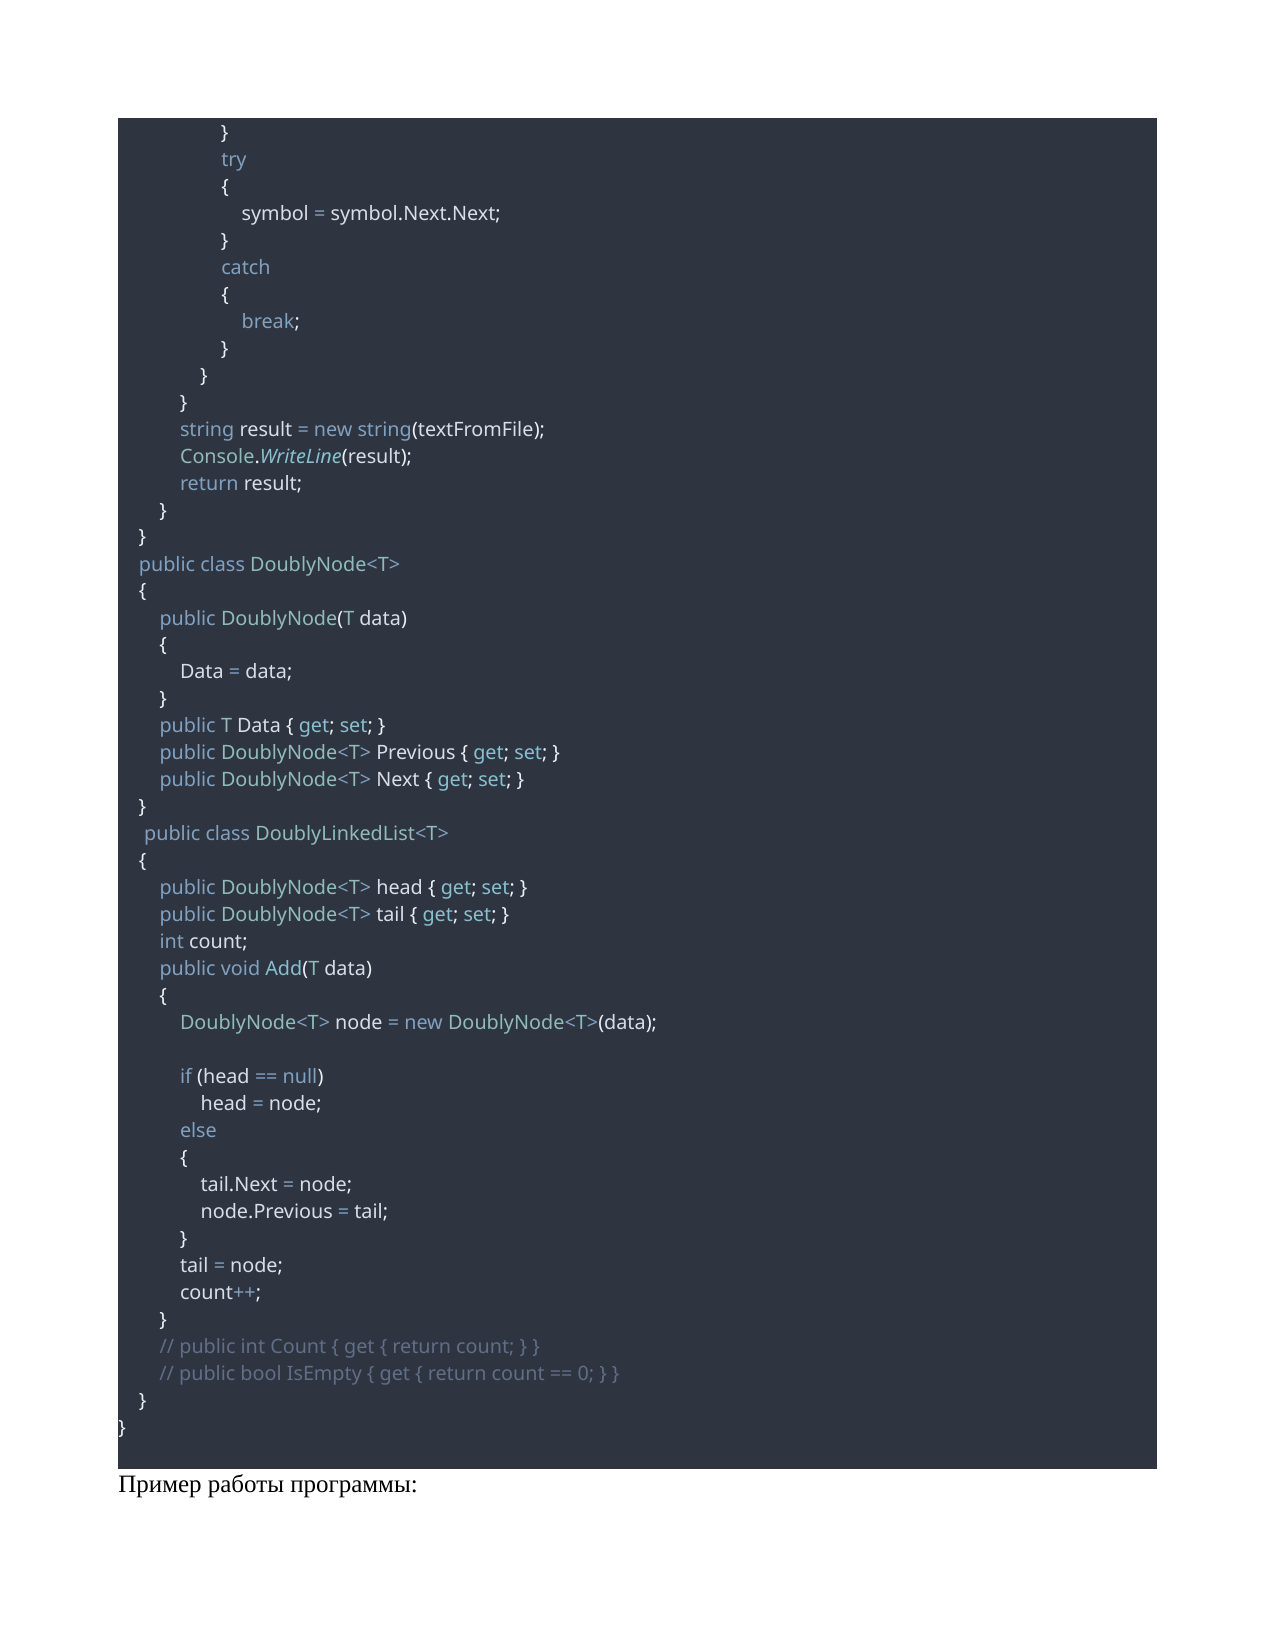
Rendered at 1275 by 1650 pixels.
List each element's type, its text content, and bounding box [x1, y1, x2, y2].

text } try { symbol = symbol.Next.Next; } catch { break; } } } string result = new string(textFromFile); Console.WriteLine(result); return result; } } public class DoublyNode<T> { public DoublyNode(T data) { Data = data; } public T Data { get; set; } public DoublyNode<T> Previous { get; set; } public DoublyNode<T> Next { get; set; } } public class DoublyLinkedList<T> { public DoublyNode<T> head { get; set; } public DoublyNode<T> tail { get; set; } int count; public void Add(T data) { DoublyNode<T> node = new DoublyNode<T>(data); if (head == null) head = node; else { tail.Next = node; node.Previous = tail; } tail = node; count++; } // public int Count { get { return count; } } // public bool IsEmpty { get { return count == 0; } } } } [118, 118, 1157, 1469]
text Пример работы программы: [118, 1469, 1157, 1498]
